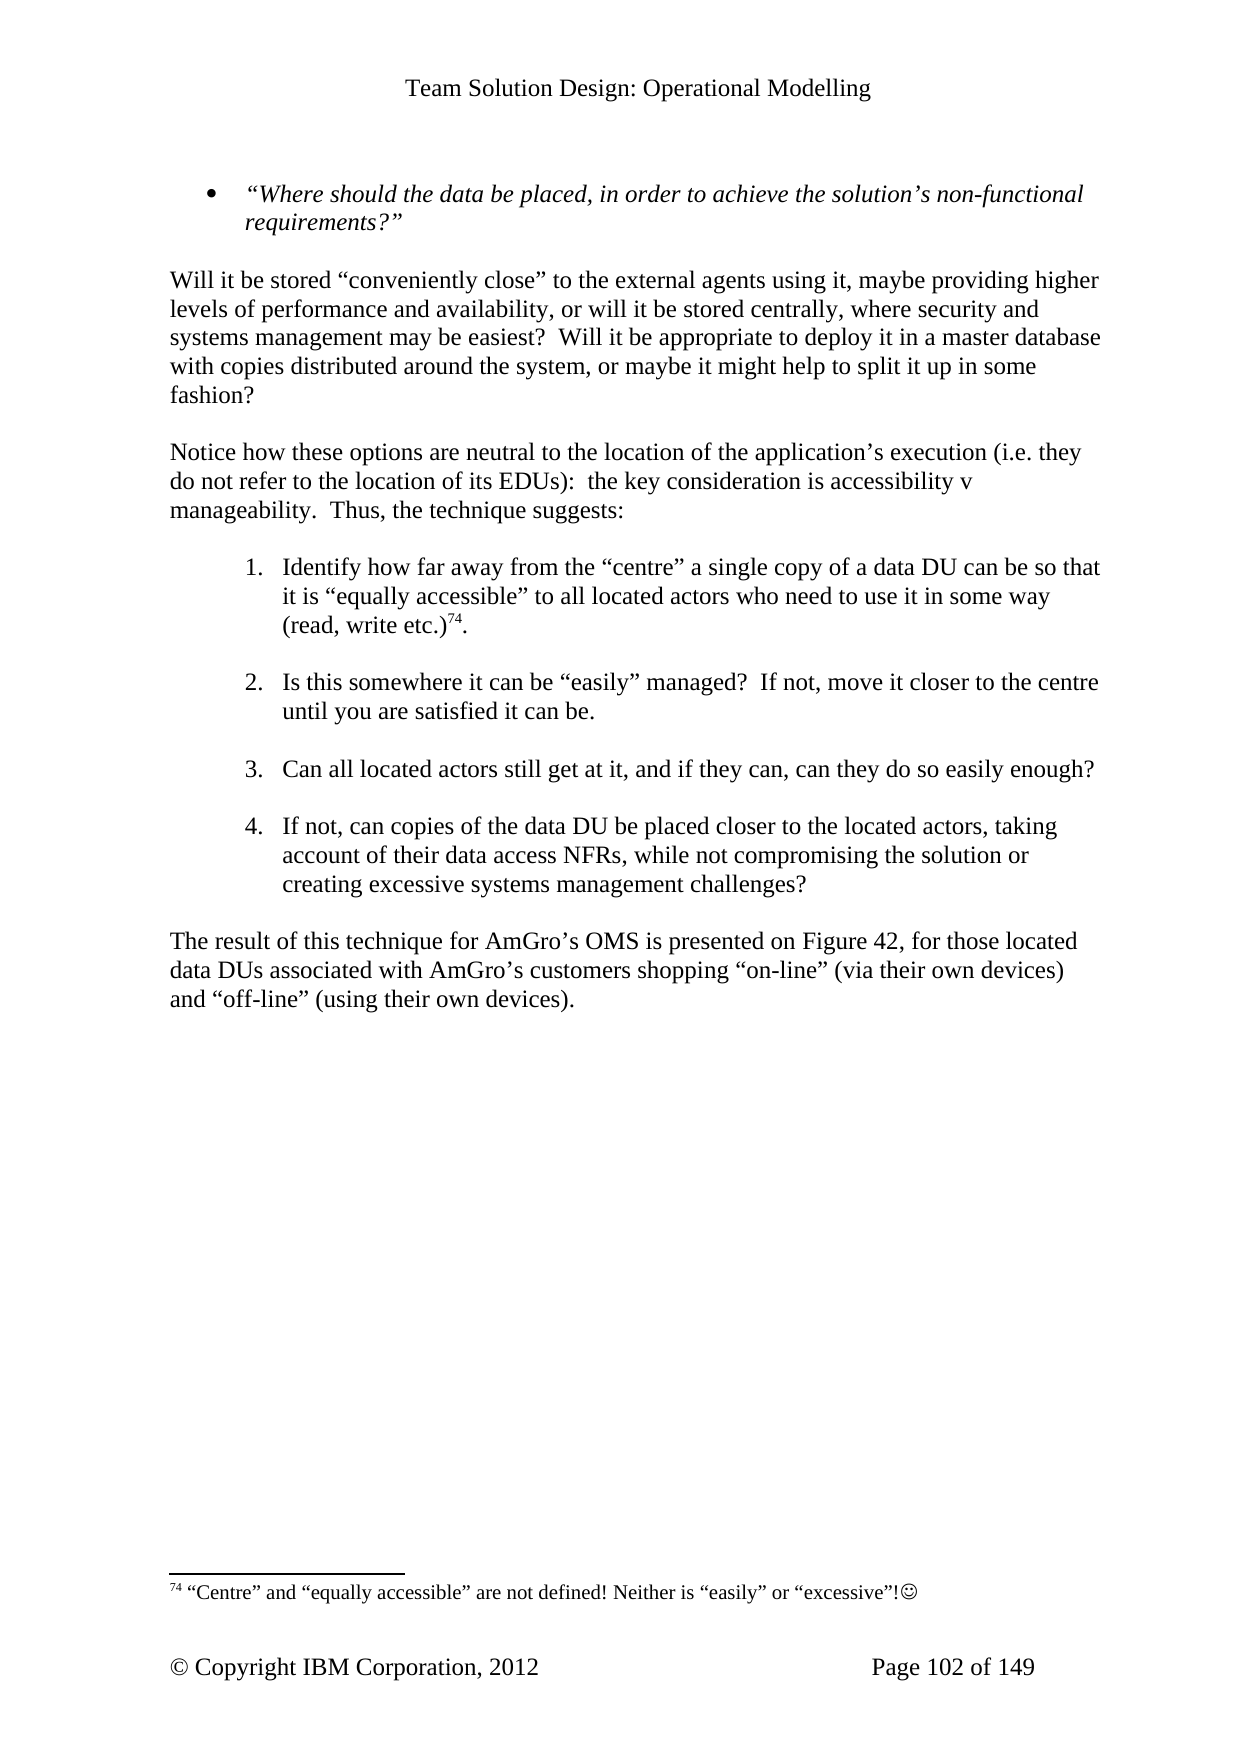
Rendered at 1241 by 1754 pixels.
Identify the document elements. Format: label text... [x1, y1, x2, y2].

list If not, can copies of the data DU be placed closer to the located actors, taking account of their data access NFRs, while not compromising the solution or creating excessive systems management challenges? [244, 811, 1107, 897]
text The result of this technique for AmGro’s OMS is presented on Figure 42, for those located data DUs associated with AmGro’s customers shopping “on-line” (via their own devices) and “off-line” (using their own devices). [169, 926, 1107, 1012]
text Notice how these options are neutral to the location of the application’s execution (i.e. they do not refer to the location of its EDUs): the key consideration is accessibility v manageability. Thus, the technique suggests: [169, 437, 1107, 524]
list Can all located actors still get at it, and if they can, can they do so easily enough? [244, 754, 1107, 811]
text Will it be stored “conveniently close” to the external agents using it, maybe providing higher levels of performance and availability, or will it be stored centrally, where security and systems management may be easiest? Will it be appropriate to deploy it in a master database with copies distributed around the system, or maybe it might help to split it up in some fashion? [169, 265, 1107, 409]
list Is this somewhere it can be “easily” managed? If not, move it closer to the centre until you are satisfied it can be. [244, 667, 1107, 754]
list “Centre” and “equally accessible” are not defined! Neither is “easily” or “excessive”! [169, 1580, 1107, 1604]
list “Where should the data be placed, in order to achieve the solution’s non-functional requirements?” [207, 179, 1107, 236]
list Identify how far away from the “centre” a single copy of a data DU can be so that it is “equally accessible” to all located actors who need to use it in some way (read, write etc.). [244, 552, 1107, 667]
